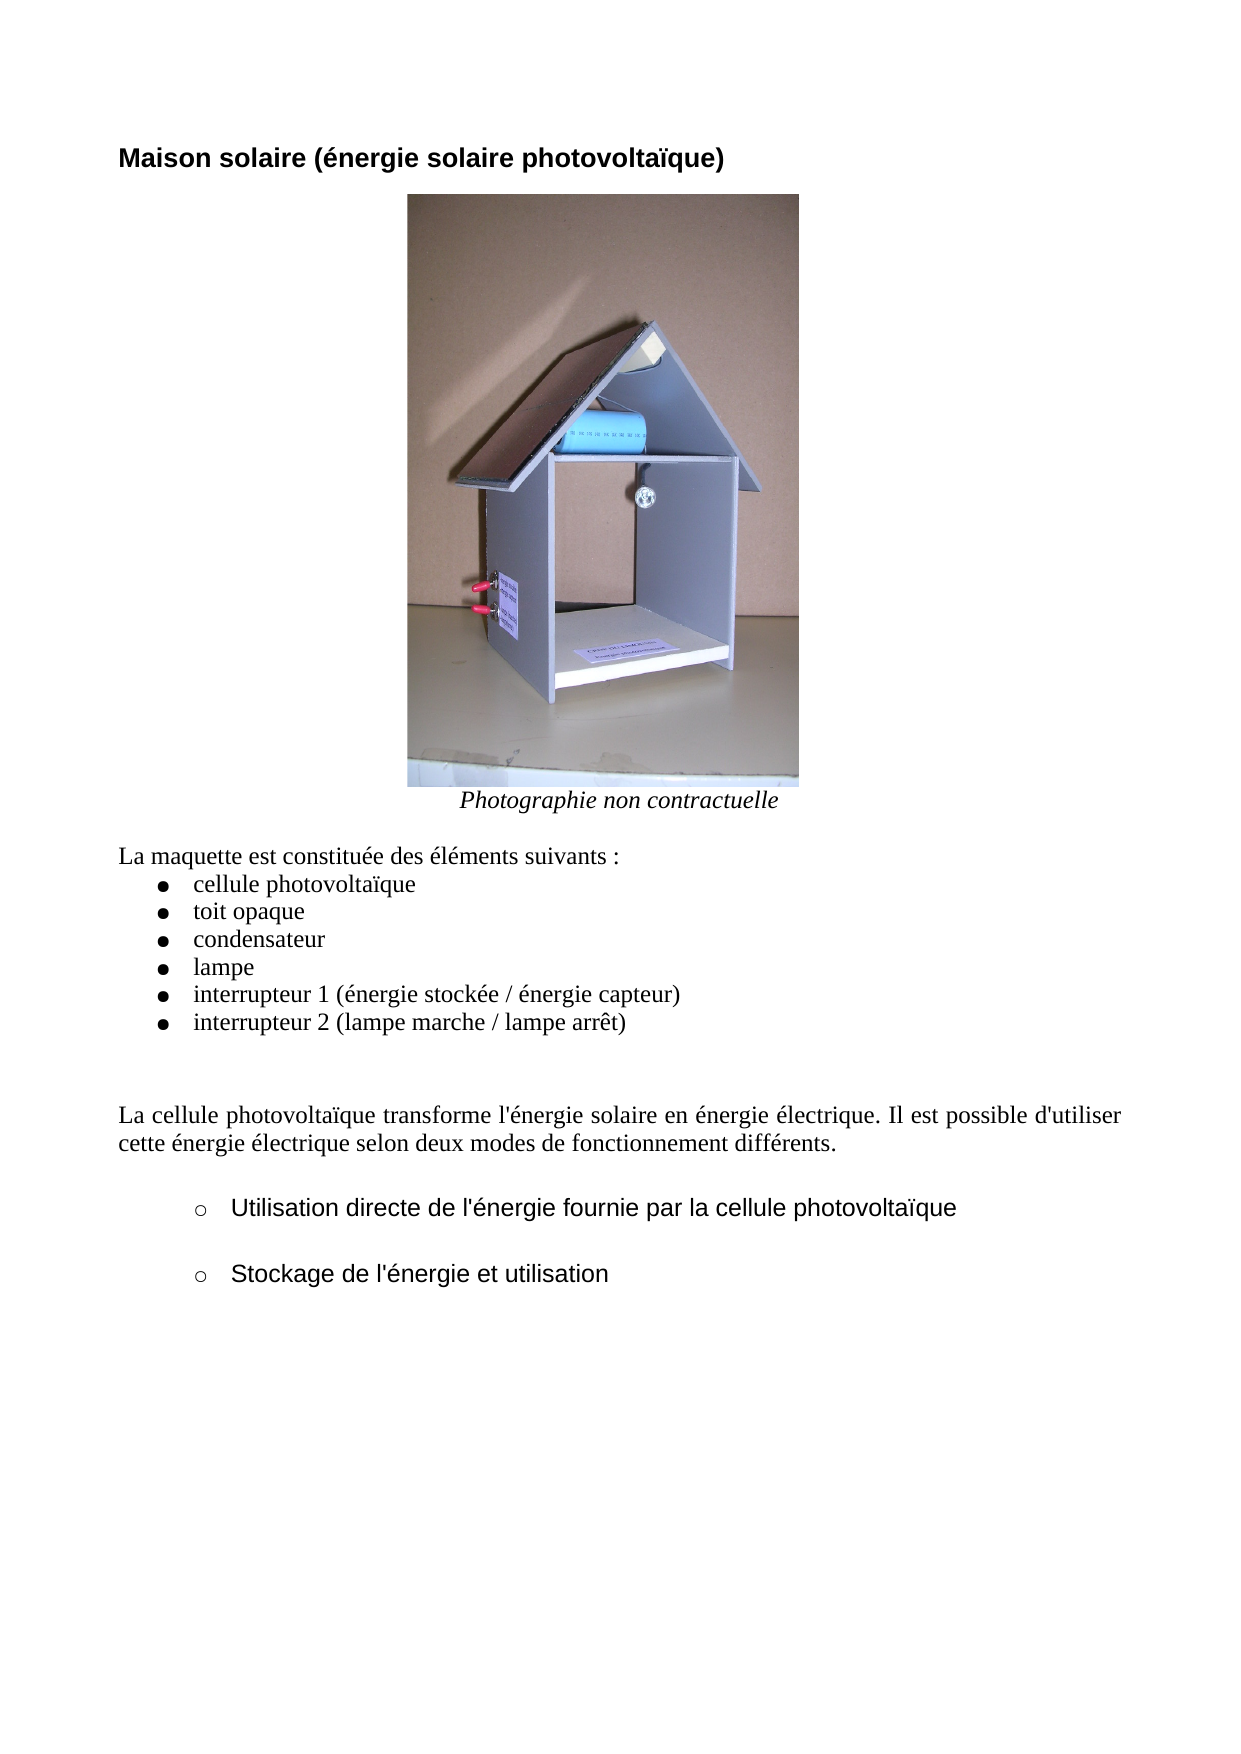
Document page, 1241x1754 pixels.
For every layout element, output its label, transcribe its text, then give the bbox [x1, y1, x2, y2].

subtitle Stockage de l'énergie et utilisation [193, 1260, 1122, 1288]
text La maquette est constituée des éléments suivants : [118, 842, 1122, 870]
list cellule photovoltaïque [156, 870, 1122, 897]
picture [407, 194, 799, 787]
text Photographie non contractuelle [118, 186, 1122, 814]
subtitle Utilisation directe de l'énergie fournie par la cellule photovoltaïque [193, 1194, 1122, 1222]
list interrupteur 1 (énergie stockée / énergie capteur) [156, 981, 1122, 1008]
list toit opaque [156, 897, 1122, 925]
subtitle Maison solaire (énergie solaire photovoltaïque) [118, 143, 1122, 173]
list lampe [156, 953, 1122, 981]
list interrupteur 2 (lampe marche / lampe arrêt) [156, 1008, 1122, 1036]
text La cellule photovoltaïque transforme l'énergie solaire en énergie électrique. Il est possible d'utiliser cette énergie électrique selon deux modes de fonctionnement différents. [118, 1101, 1122, 1157]
list condensateur [156, 925, 1122, 953]
